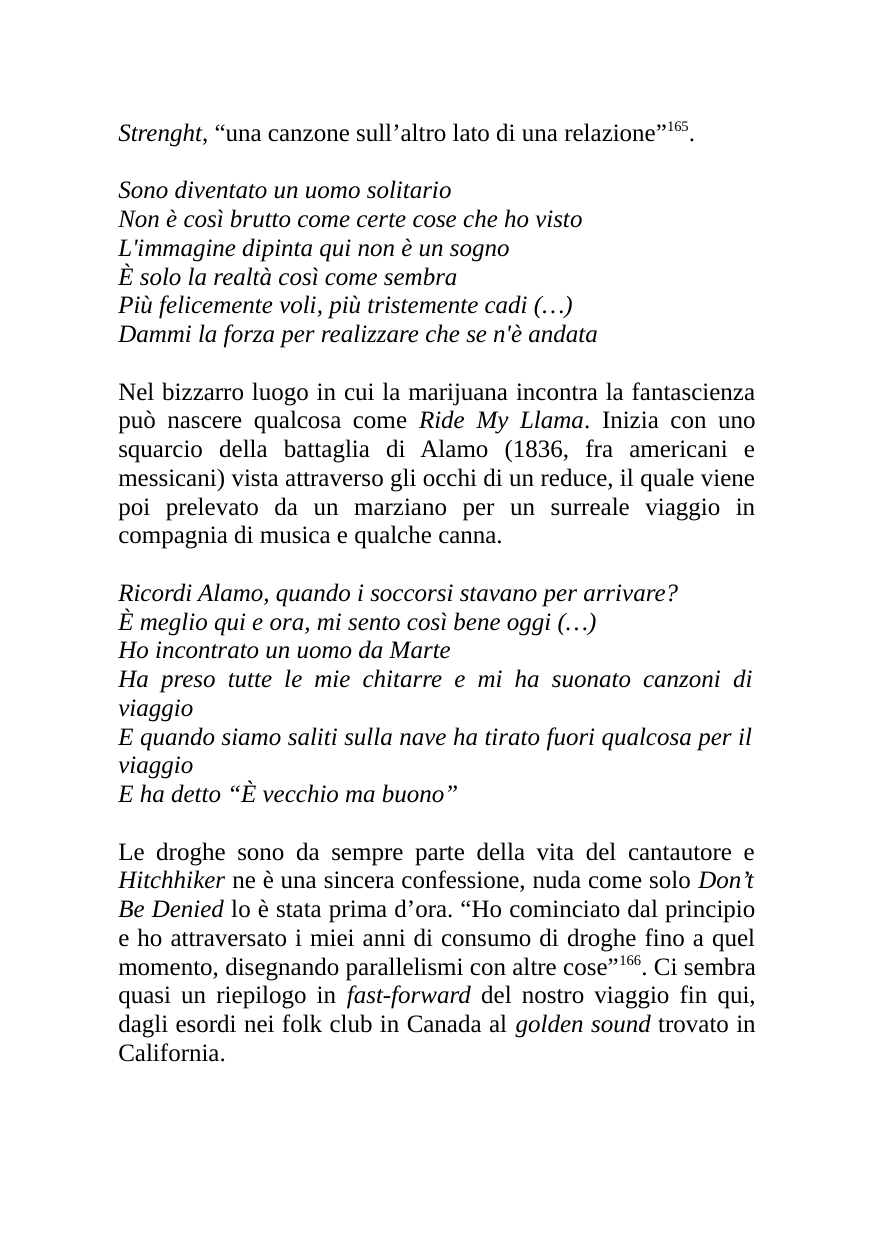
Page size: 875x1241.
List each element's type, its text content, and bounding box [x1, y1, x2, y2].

text È meglio qui e ora, mi sento così bene oggi (…) [118, 607, 756, 636]
subtitle Più felicemente voli, più tristemente cadi (…) [118, 291, 756, 319]
text Nel bizzarro luogo in cui la marijuana incontra la fantascienza può nascere qualcosa come Ride My Llama. Inizia con uno squarcio della battaglia di Alamo (1836, fra americani e messicani) vista attraverso gli occhi di un reduce, il quale viene poi prelevato da un marziano per un surreale viaggio in compagnia di musica e qualche canna. [118, 377, 756, 549]
text E quando siamo saliti sulla nave ha tirato fuori qualcosa per il viaggio [118, 722, 756, 779]
subtitle Ho incontrato un uomo da Marte [118, 636, 756, 664]
text Le droghe sono da sempre parte della vita del cantautore e Hitchhiker ne è una sincera confessione, nuda come solo Don’t Be Denied lo è stata prima d’ora. “Ho cominciato dal principio e ho attraversato i miei anni di consumo di droghe fino a quel momento, disegnando parallelismi con altre cose”. Ci sembra quasi un riepilogo in fast-forward del nostro viaggio fin qui, dagli esordi nei folk club in Canada al golden sound trovato in California. [118, 837, 756, 1067]
text Strenght, “una canzone sull’altro lato di una relazione”. [118, 118, 756, 147]
text Non è così brutto come certe cose che ho visto [118, 204, 756, 233]
text Ha preso tutte le mie chitarre e mi ha suonato canzoni di viaggio [118, 664, 756, 722]
text Dammi la forza per realizzare che se n'è andata [118, 319, 756, 348]
text L'immagine dipinta qui non è un sogno [118, 233, 756, 262]
text E ha detto “È vecchio ma buono” [118, 779, 756, 808]
subtitle Sono diventato un uomo solitario [118, 176, 756, 204]
text Ricordi Alamo, quando i soccorsi stavano per arrivare? [118, 578, 756, 607]
text È solo la realtà così come sembra [118, 262, 756, 291]
